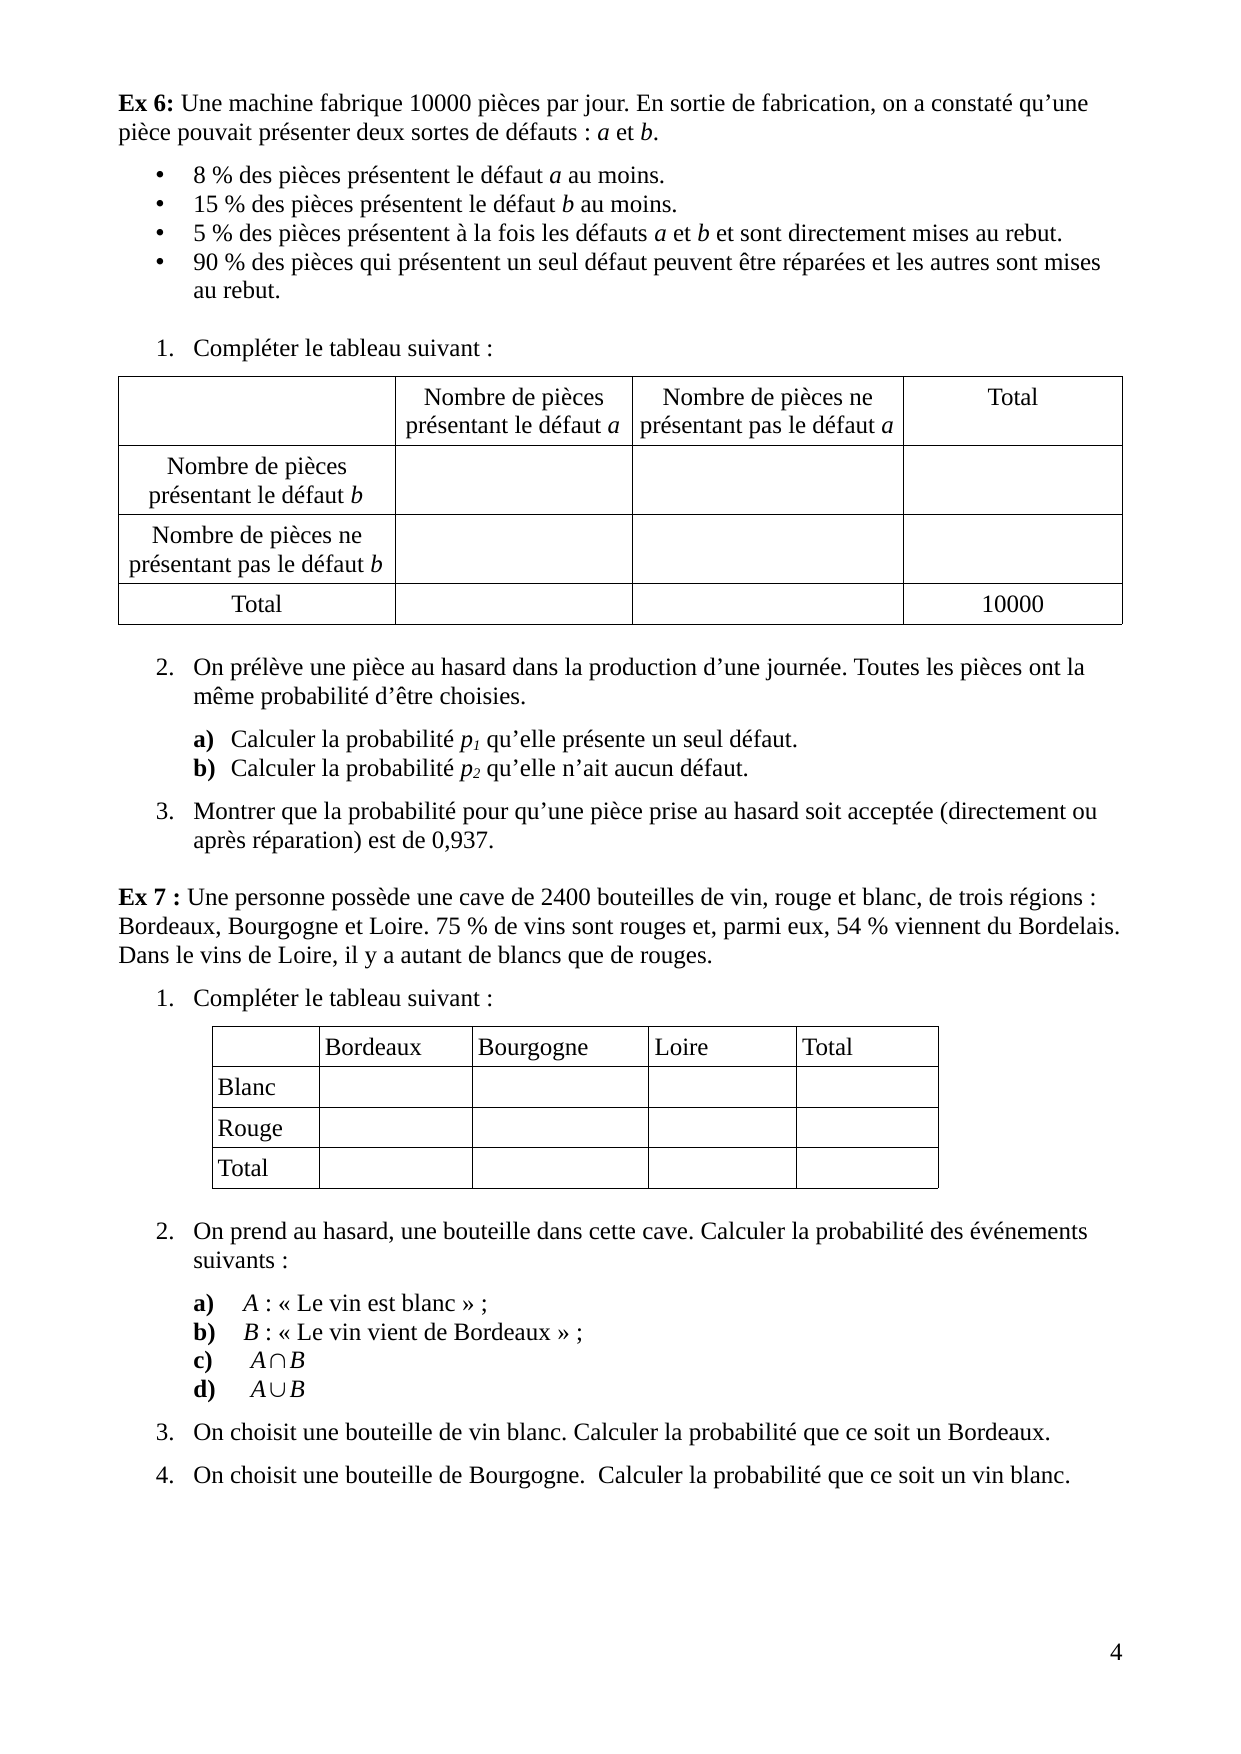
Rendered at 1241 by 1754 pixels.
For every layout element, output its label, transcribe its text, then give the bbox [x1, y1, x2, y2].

list On choisit une bouteille de Bourgogne. Calculer la probabilité que ce soit un vin blanc. [156, 1461, 1122, 1489]
table_cell [473, 1108, 648, 1147]
table_cell [649, 1067, 796, 1107]
table_header Bordeaux [320, 1027, 472, 1066]
table_header Loire [649, 1027, 796, 1066]
table_cell [396, 446, 632, 514]
table_cell [396, 515, 632, 583]
text Ex 6: Une machine fabrique 10000 pièces par jour. En sortie de fabrication, on a constaté qu’une pièce pouvait présenter deux sortes de défauts : a et b. [118, 88, 1122, 146]
table_cell [797, 1148, 938, 1187]
list Calculer la probabilité p1 qu’elle présente un seul défaut. [193, 724, 1122, 753]
list B : « Le vin vient de Bordeaux » ; [193, 1317, 1122, 1346]
list Compléter le tableau suivant : [156, 983, 1122, 1012]
table_cell [473, 1067, 648, 1107]
table_cell [473, 1148, 648, 1187]
table_cell Blanc [213, 1067, 319, 1107]
table_cell [320, 1108, 472, 1147]
table_header [213, 1027, 319, 1066]
table_cell [797, 1108, 938, 1147]
table_cell Rouge [213, 1108, 319, 1147]
table_cell [797, 1067, 938, 1107]
table_cell [320, 1148, 472, 1187]
table_cell Nombre de pièces présentant le défaut b [119, 446, 395, 514]
list A : « Le vin est blanc » ; [193, 1288, 1122, 1317]
text Ex 7 : Une personne possède une cave de 2400 bouteilles de vin, rouge et blanc, de trois régions : Bordeaux, Bourgogne et Loire. 75 % de vins sont rouges et, parmi eux, 54 % viennent du Bordelais. Dans le vins de Loire, il y a autant de blancs que de rouges. [118, 882, 1122, 969]
table_cell [649, 1148, 796, 1187]
table_cell [904, 515, 1122, 583]
list On choisit une bouteille de vin blanc. Calculer la probabilité que ce soit un Bordeaux. [156, 1417, 1122, 1446]
table_header Bourgogne [473, 1027, 648, 1066]
table_cell [633, 584, 903, 623]
table_cell [633, 515, 903, 583]
table_cell Nombre de pièces ne présentant pas le défaut b [119, 515, 395, 583]
table_cell [904, 446, 1122, 514]
list 15 % des pièces présentent le défaut b au moins. [156, 189, 1122, 218]
table_cell [633, 446, 903, 514]
table_header Nombre de pièces ne présentant pas le défaut a [633, 377, 903, 445]
table_cell Total [119, 584, 395, 623]
list 90 % des pièces qui présentent un seul défaut peuvent être réparées et les autres sont mises au rebut. [156, 247, 1122, 304]
table_cell 10000 [904, 584, 1122, 623]
list Calculer la probabilité p2 qu’elle n’ait aucun défaut. [193, 753, 1122, 782]
list Montrer que la probabilité pour qu’une pièce prise au hasard soit acceptée (directement ou après réparation) est de 0,937. [156, 796, 1122, 854]
table_header Total [797, 1027, 938, 1066]
table_header Nombre de pièces présentant le défaut a [396, 377, 632, 445]
list 5 % des pièces présentent à la fois les défauts a et b et sont directement mises au rebut. [156, 218, 1122, 247]
table_cell [320, 1067, 472, 1107]
list Compléter le tableau suivant : [156, 333, 1122, 362]
table_cell Total [213, 1148, 319, 1187]
table_cell [649, 1108, 796, 1147]
list On prélève une pièce au hasard dans la production d’une journée. Toutes les pièces ont la même probabilité d’être choisies. [156, 652, 1122, 710]
table_header [119, 377, 395, 445]
table_header Total [904, 377, 1122, 445]
list On prend au hasard, une bouteille dans cette cave. Calculer la probabilité des événements suivants : [156, 1216, 1122, 1274]
table_cell [396, 584, 632, 623]
list 8 % des pièces présentent le défaut a au moins. [156, 160, 1122, 189]
